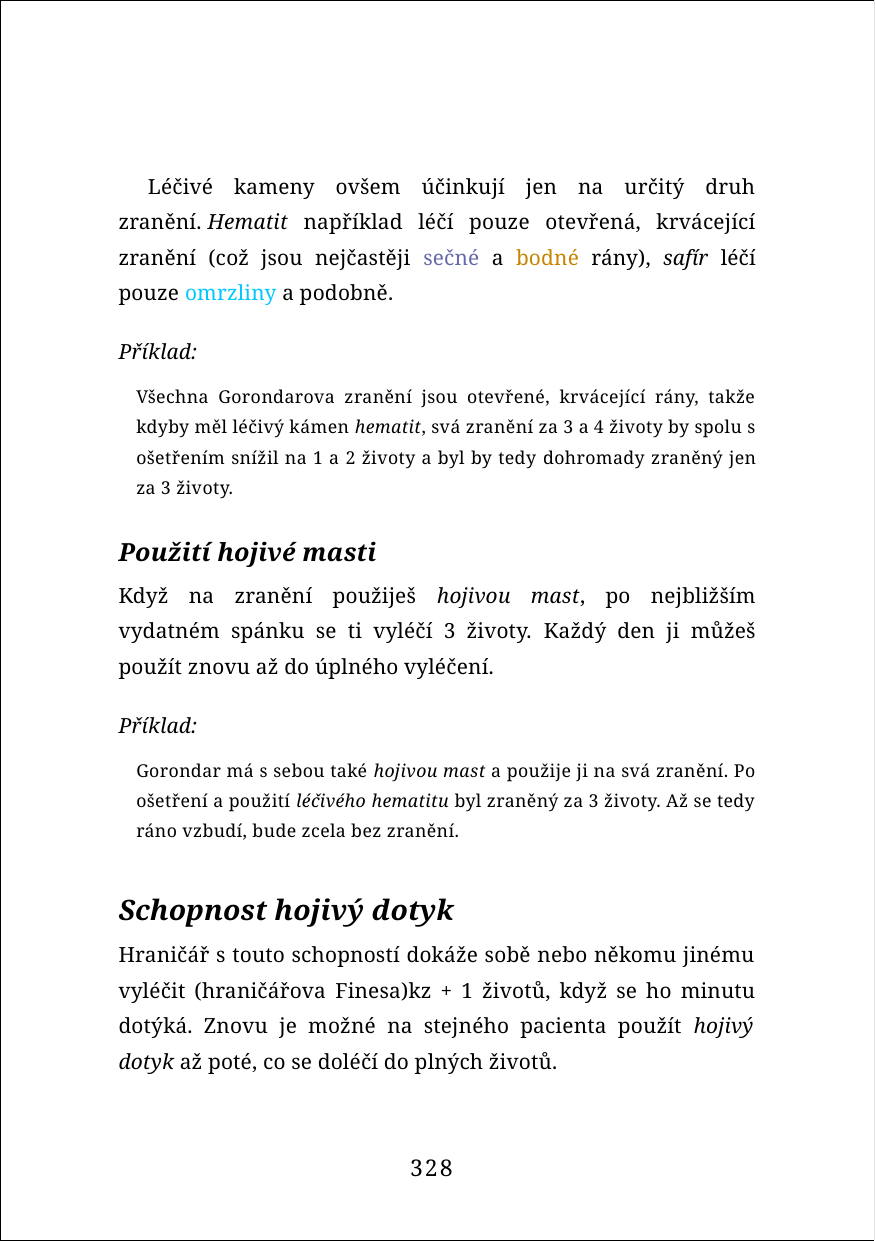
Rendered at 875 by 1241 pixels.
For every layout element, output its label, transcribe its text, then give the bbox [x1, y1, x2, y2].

subtitle Schopnost hojivý dotyk [118, 890, 756, 929]
text Příklad: [118, 337, 756, 366]
text Když na zranění použiješ hojivou mast, po nejbližším vydatném spánku se ti vyléčí 3 životy. Každý den ji můžeš použít znovu až do úplného vyléčení. [118, 581, 756, 680]
text Hraničář s touto schopností dokáže sobě nebo někomu jinému vyléčit (hraničářova Finesa)kz + 1 životů, když se ho minutu dotýká. Znovu je možné na stejného pacienta použít hojivý dotyk až poté, co se doléčí do plných životů. [118, 941, 756, 1076]
text Gorondar má s sebou také hojivou mast a použije ji na svá zranění. Po ošetření a použití léčivého hematitu byl zraněný za 3 životy. Až se tedy ráno vzbudí, bude zcela bez zranění. [136, 758, 756, 843]
text Všechna Gorondarova zranění jsou otevřené, krvácející rány, takže kdyby měl léčivý kámen hematit, svá zranění za 3 a 4 životy by spolu s ošetřením snížil na 1 a 2 životy a byl by tedy dohromady zraněný jen za 3 životy. [136, 385, 756, 499]
text Léčivé kameny ovšem účinkují jen na určitý druh zranění. Hematit například léčí pouze otevřená, krvácející zranění (což jsou nejčastěji sečné a bodné rány), safír léčí pouze omrzliny a podobně. [118, 172, 756, 307]
text Příklad: [118, 711, 756, 739]
subtitle Použití hojivé masti [118, 535, 756, 569]
